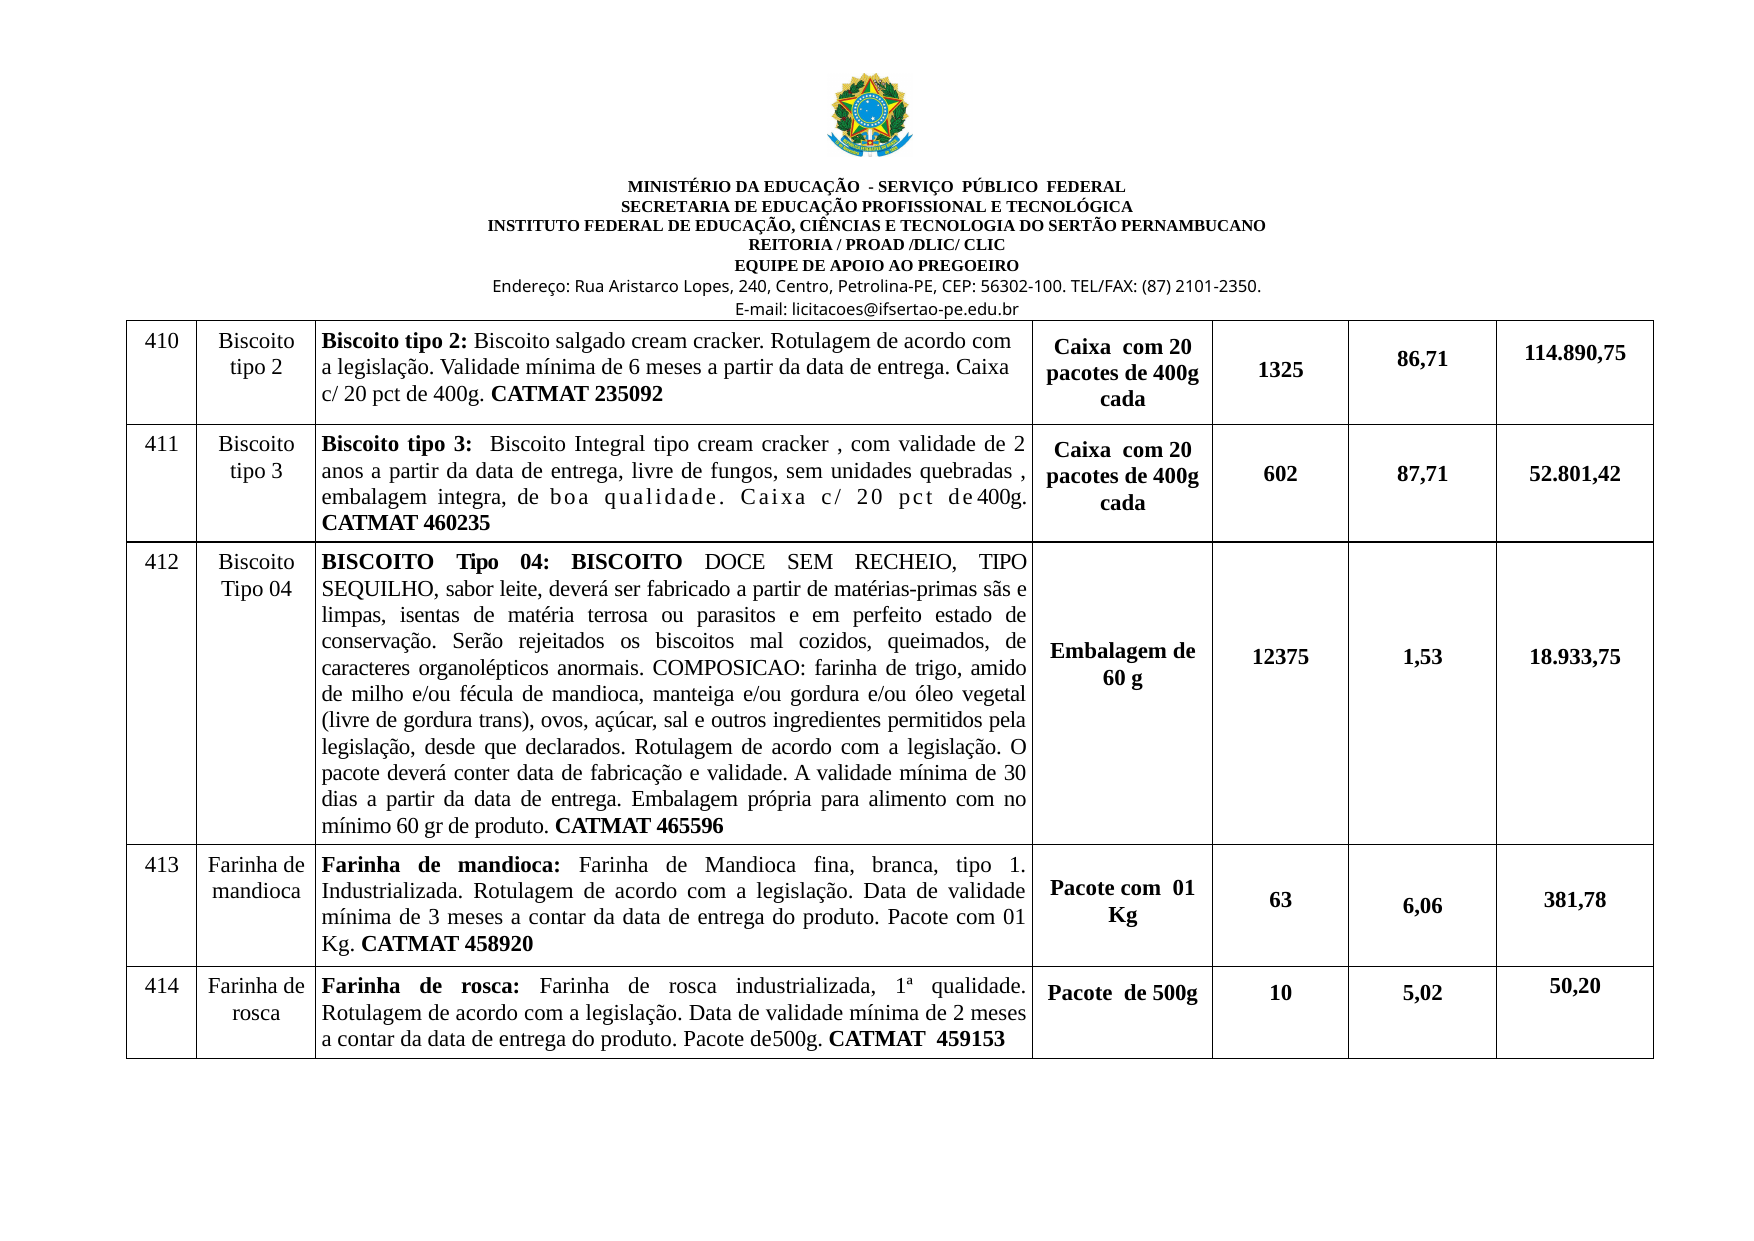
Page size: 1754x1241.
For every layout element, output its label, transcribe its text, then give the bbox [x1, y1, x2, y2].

table_cell 410 [127, 321, 196, 423]
table_cell 1,53 [1349, 543, 1496, 844]
table_cell Farinha de rosca [197, 967, 315, 1057]
table_cell 86,71 [1349, 321, 1496, 423]
table_cell Embalagem de 60 g [1033, 543, 1212, 844]
table_cell 1325 [1213, 321, 1348, 423]
table_cell 18.933,75 [1497, 543, 1653, 844]
table_cell 52.801,42 [1497, 425, 1653, 541]
table_cell Farinha de mandioca [197, 845, 315, 966]
table_cell 10 [1213, 967, 1348, 1057]
table_cell 411 [127, 425, 196, 541]
table_cell 87,71 [1349, 425, 1496, 541]
table_cell Farinha de mandioca: Farinha de Mandioca fina, branca, tipo 1. Industrializada. Rotulagem de acordo com a legislação. Data de validade mínima de 3 meses a contar da data de entrega do produto. Pacote com 01 Kg. CATMAT 458920 [316, 845, 1032, 966]
table_cell Pacote de 500g [1033, 967, 1212, 1057]
table_cell Biscoito tipo 3 [197, 425, 315, 541]
table_cell 114.890,75 [1497, 321, 1653, 423]
table_cell 413 [127, 845, 196, 966]
table_cell Biscoito Tipo 04 [197, 543, 315, 844]
table_cell Farinha de rosca: Farinha de rosca industrializada, 1ª qualidade. Rotulagem de acordo com a legislação. Data de validade mínima de 2 meses a contar da data de entrega do produto. Pacote de500g. CATMAT 459153 [316, 967, 1032, 1057]
table_cell 5,02 [1349, 967, 1496, 1057]
table_cell Biscoito tipo 2 [197, 321, 315, 423]
table_cell Caixa com 20 pacotes de 400g cada [1033, 425, 1212, 541]
table_cell Pacote com 01 Kg [1033, 845, 1212, 966]
table_cell Biscoito tipo 3: Biscoito Integral tipo cream cracker , com validade de 2 anos a partir da data de entrega, livre de fungos, sem unidades quebradas , embalagem integra, de boa qualidade. Caixa c/ 20 pct de400g. CATMAT 460235 [316, 425, 1032, 541]
table_cell BISCOITO Tipo 04: BISCOITO DOCE SEM RECHEIO, TIPO SEQUILHO, sabor leite, deverá ser fabricado a partir de matérias-primas sãs e limpas, isentas de matéria terrosa ou parasitos e em perfeito estado de conservação. Serão rejeitados os biscoitos mal cozidos, queimados, de caracteres organolépticos anormais. COMPOSICAO: farinha de trigo, amido de milho e/ou fécula de mandioca, manteiga e/ou gordura e/ou óleo vegetal (livre de gordura trans), ovos, açúcar, sal e outros ingredientes permitidos pela legislação, desde que declarados. Rotulagem de acordo com a legislação. O pacote deverá conter data de fabricação e validade. A validade mínima de 30 dias a partir da data de entrega. Embalagem própria para alimento com no mínimo 60 gr de produto. CATMAT 465596 [316, 543, 1032, 844]
table_cell 50,20 [1497, 967, 1653, 1057]
table_cell 63 [1213, 845, 1348, 966]
table_cell Biscoito tipo 2: Biscoito salgado cream cracker. Rotulagem de acordo com a legislação. Validade mínima de 6 meses a partir da data de entrega. Caixa c/ 20 pct de 400g. CATMAT 235092 [316, 321, 1032, 423]
table_cell 412 [127, 543, 196, 844]
table_cell 12375 [1213, 543, 1348, 844]
table_cell 381,78 [1497, 845, 1653, 966]
table_cell 414 [127, 967, 196, 1057]
table_cell 602 [1213, 425, 1348, 541]
table_cell Caixa com 20 pacotes de 400g cada [1033, 321, 1212, 423]
picture [827, 73, 913, 157]
table_cell 6,06 [1349, 845, 1496, 966]
